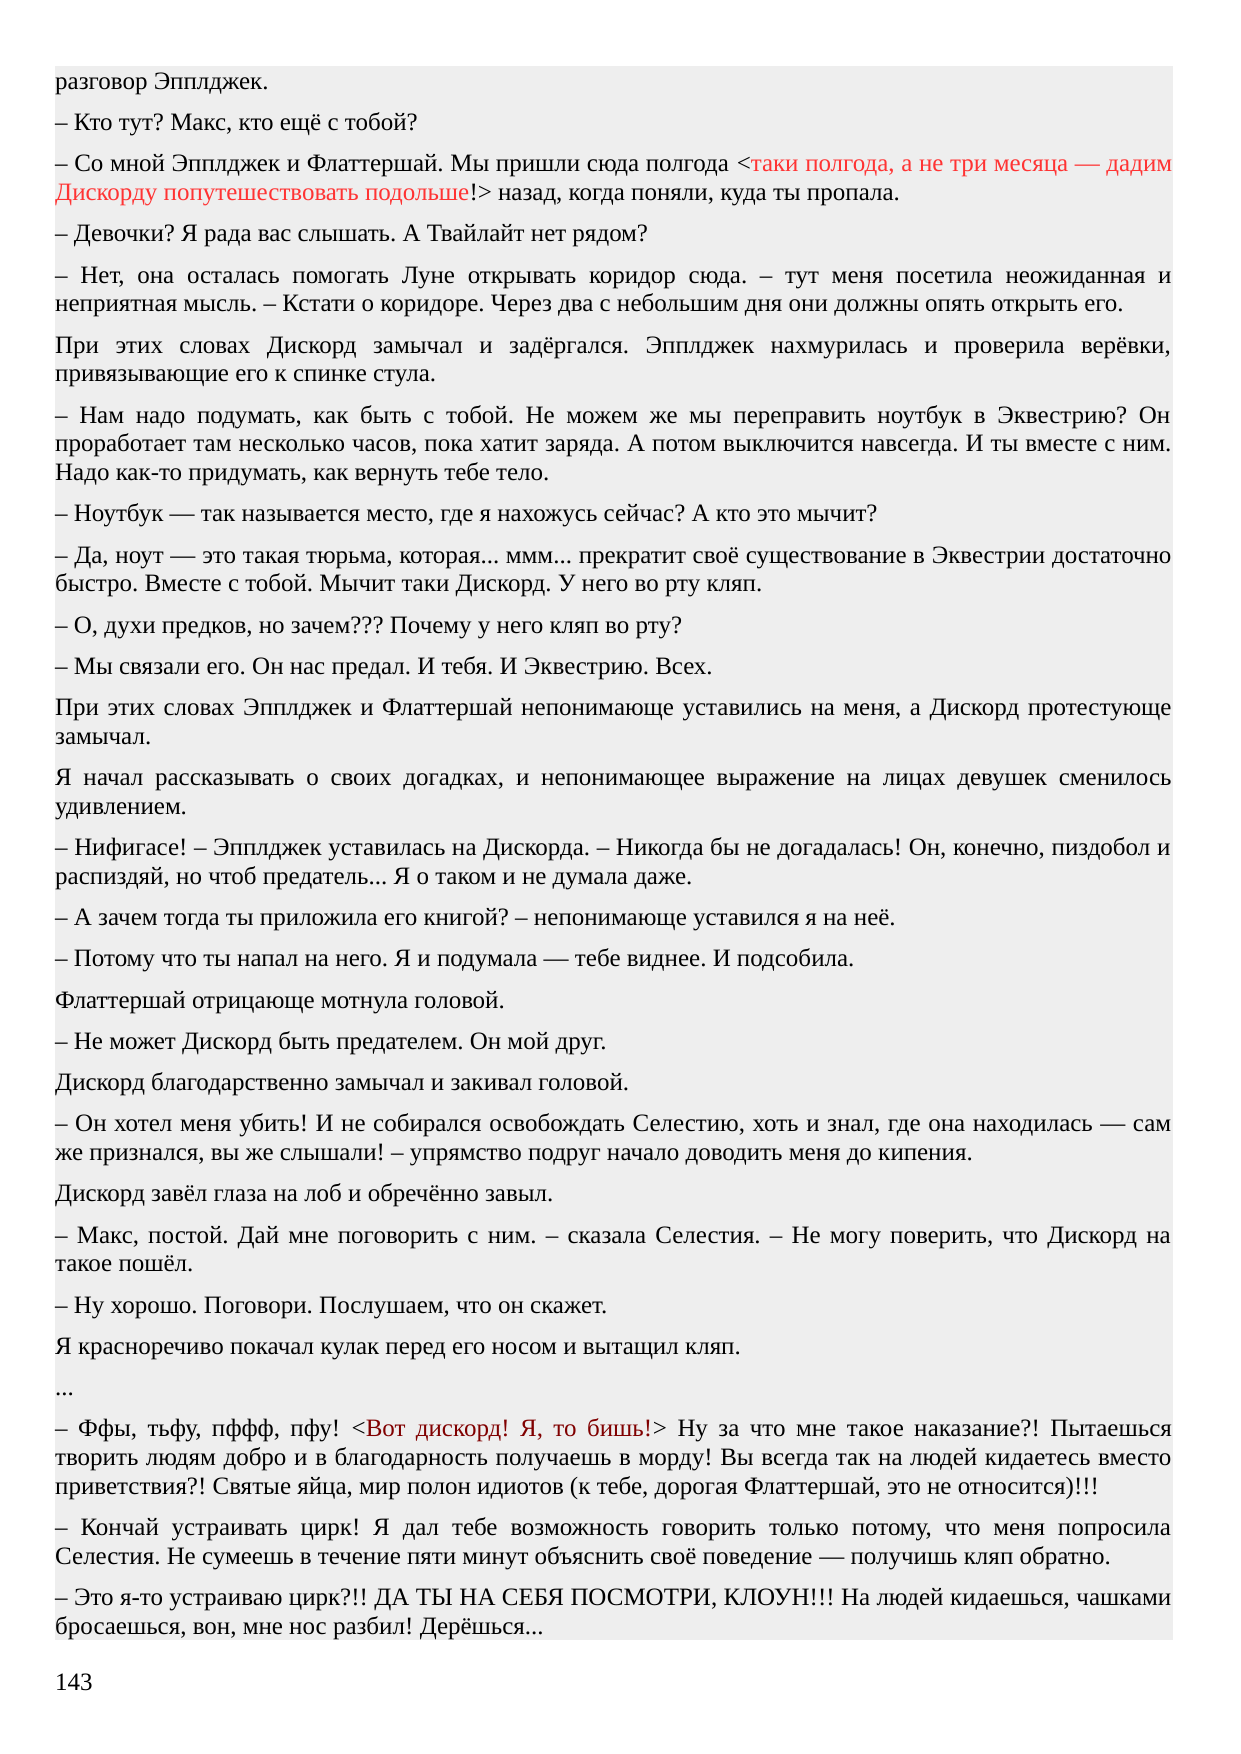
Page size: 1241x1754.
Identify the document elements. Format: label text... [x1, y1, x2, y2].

text – Это я-то устраиваю цирк?!! ДА ТЫ НА СЕБЯ ПОСМОТРИ, КЛОУН!!! На людей кидаешься, чашками бросаешься, вон, мне нос разбил! Дерёшься... [55, 1582, 1173, 1640]
text Дискорд завёл глаза на лоб и обречённо завыл. [55, 1178, 1173, 1207]
text – Со мной Эпплджек и Флаттершай. Мы пришли сюда полгода <таки полгода, а не три месяца — дадим Дискорду попутешествовать подольше!> назад, когда поняли, куда ты пропала. [55, 148, 1173, 206]
text – Нам надо подумать, как быть с тобой. Не можем же мы переправить ноутбук в Эквестрию? Он проработает там несколько часов, пока хатит заряда. А потом выключится навсегда. И ты вместе с ним. Надо как-то придумать, как вернуть тебе тело. [55, 400, 1173, 486]
text Флаттершай отрицающе мотнула головой. [55, 985, 1173, 1013]
text ... [55, 1372, 1173, 1401]
text – Нифигасе! – Эпплджек уставилась на Дискорда. – Никогда бы не догадалась! Он, конечно, пиздобол и распиздяй, но чтоб предатель... Я о таком и не думала даже. [55, 832, 1173, 890]
text Я красноречиво покачал кулак перед его носом и вытащил кляп. [55, 1331, 1173, 1360]
text – Он хотел меня убить! И не собирался освобождать Селестию, хоть и знал, где она находилась — сам же признался, вы же слышали! – упрямство подруг начало доводить меня до кипения. [55, 1108, 1173, 1166]
text При этих словах Эпплджек и Флаттершай непонимающе уставились на меня, а Дискорд протестующе замычал. [55, 692, 1173, 750]
text – А зачем тогда ты приложила его книгой? – непонимающе уставился я на неё. [55, 902, 1173, 931]
text разговор Эпплджек. [55, 66, 1173, 95]
text – Ноутбук — так называется место, где я нахожусь сейчас? А кто это мычит? [55, 498, 1173, 527]
text Я начал рассказывать о своих догадках, и непонимающее выражение на лицах девушек сменилось удивлением. [55, 762, 1173, 820]
text – Мы связали его. Он нас предал. И тебя. И Эквестрию. Всех. [55, 651, 1173, 680]
text – Потому что ты напал на него. Я и подумала — тебе виднее. И подсобила. [55, 943, 1173, 972]
text – Да, ноут — это такая тюрьма, которая... ммм... прекратит своё существование в Эквестрии достаточно быстро. Вместе с тобой. Мычит таки Дискорд. У него во рту кляп. [55, 540, 1173, 597]
text – Макс, постой. Дай мне поговорить с ним. – сказала Селестия. – Не могу поверить, что Дискорд на такое пошёл. [55, 1220, 1173, 1277]
text Дискорд благодарственно замычал и закивал головой. [55, 1067, 1173, 1096]
text – Девочки? Я рада вас слышать. А Твайлайт нет рядом? [55, 218, 1173, 247]
text – О, духи предков, но зачем??? Почему у него кляп во рту? [55, 610, 1173, 638]
text – Нет, она осталась помогать Луне открывать коридор сюда. – тут меня посетила неожиданная и неприятная мысль. – Кстати о коридоре. Через два с небольшим дня они должны опять открыть его. [55, 260, 1173, 317]
text – Кончай устраивать цирк! Я дал тебе возможность говорить только потому, что меня попросила Селестия. Не сумеешь в течение пяти минут объяснить своё поведение — получишь кляп обратно. [55, 1512, 1173, 1570]
text – Не может Дискорд быть предателем. Он мой друг. [55, 1026, 1173, 1055]
text – Кто тут? Макс, кто ещё с тобой? [55, 107, 1173, 136]
text – Ну хорошо. Поговори. Послушаем, что он скажет. [55, 1290, 1173, 1318]
text – Ффы, тьфу, пффф, пфу! <Вот дискорд! Я, то бишь!> Ну за что мне такое наказание?! Пытаешься творить людям добро и в благодарность получаешь в морду! Вы всегда так на людей кидаетесь вместо приветствия?! Святые яйца, мир полон идиотов (к тебе, дорогая Флаттершай, это не относится)!!! [55, 1413, 1173, 1500]
text При этих словах Дискорд замычал и задёргался. Эпплджек нахмурилась и проверила верёвки, привязывающие его к спинке стула. [55, 330, 1173, 387]
